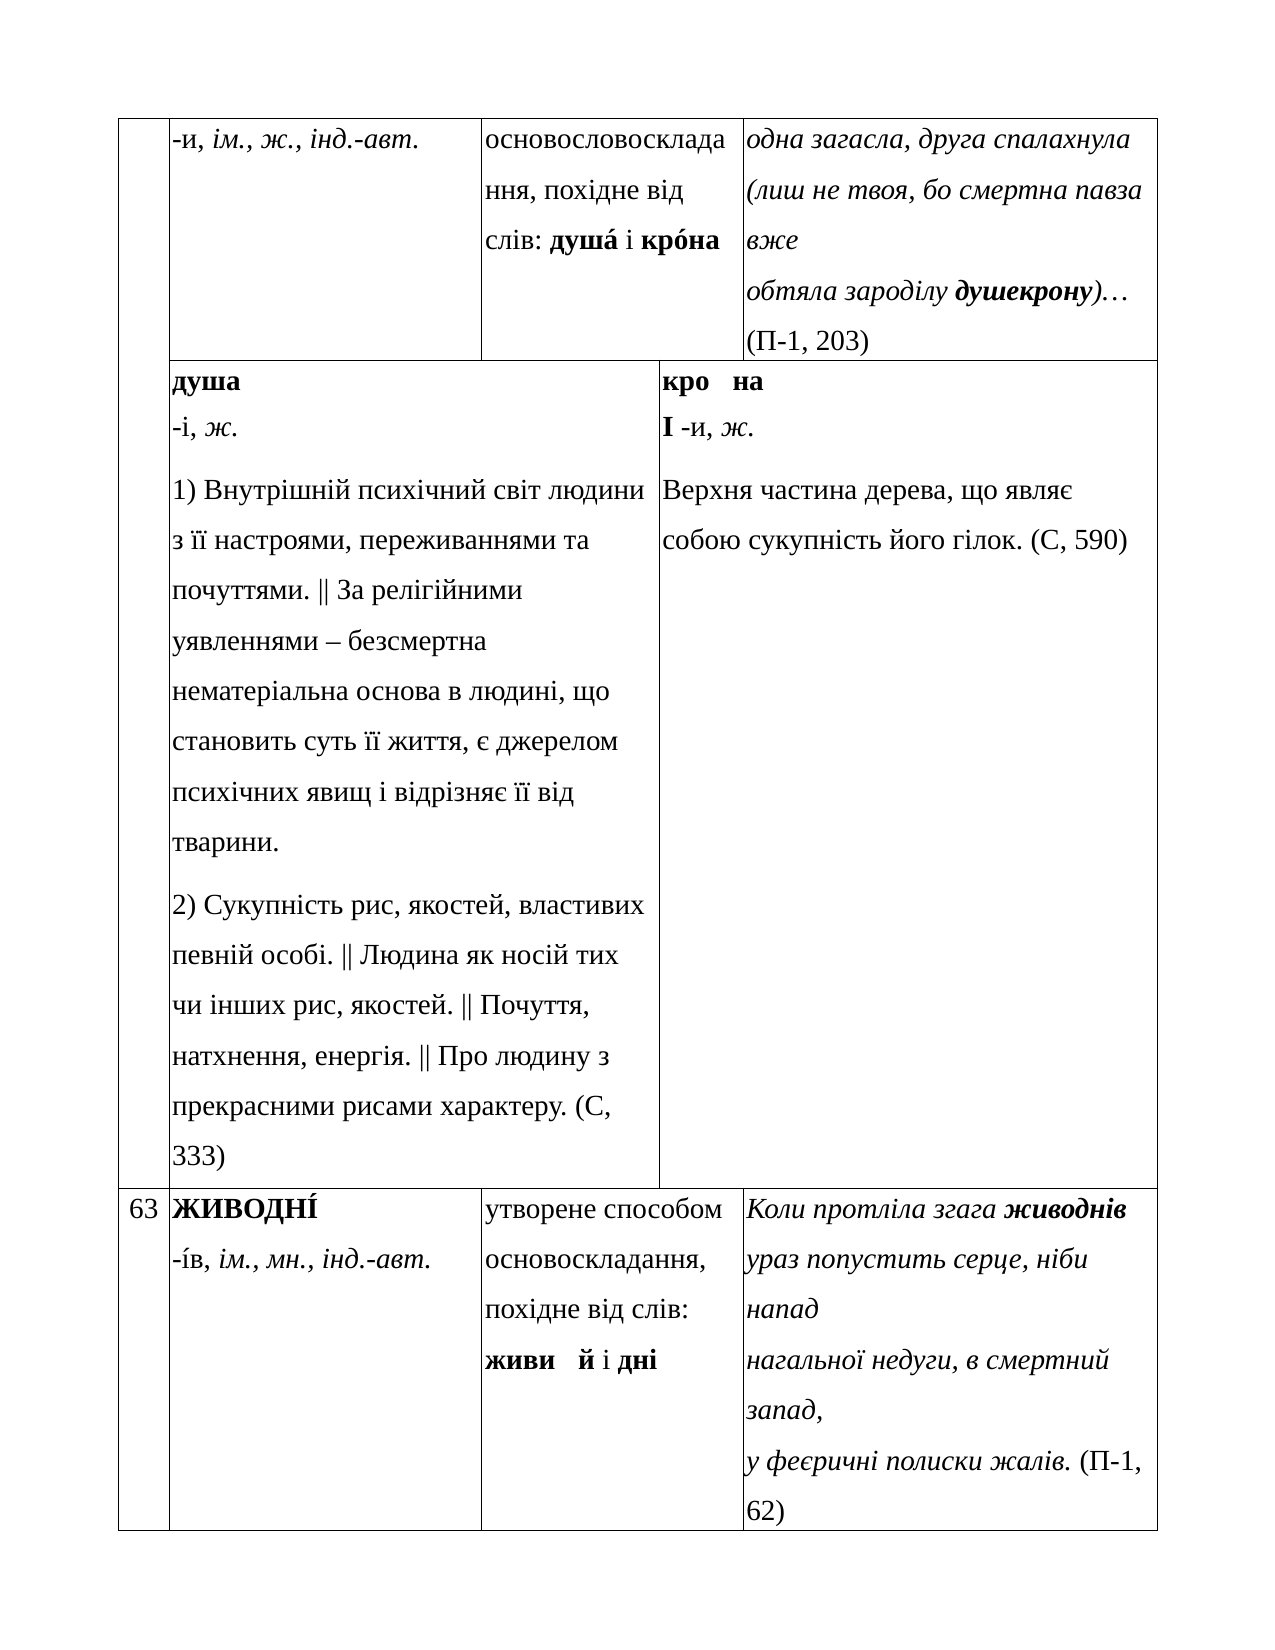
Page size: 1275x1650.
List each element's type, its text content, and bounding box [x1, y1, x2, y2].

table_cell душа -і, ж. 1) Внутрішній психічний світ людини з її настроями, переживаннями та почуттями. || За релігійними уявленнями – безсмертна нематеріальна основа в людині, що становить суть її життя, є джерелом психічних явищ і відрізняє її від тварини. 2) Сукупність рис, якостей, властивих певній особі. || Людина як носій тих чи інших рис, якостей. || Почуття, натхнення, енергія. || Про людину з прекрасними рисами характеру. (С, 333) [170, 361, 659, 1187]
table_cell Коли протліла згага живоднів ураз попустить серце, ніби напад нагальної недуги, в смертний запад, у феєричні полиски жалів. (П‑1, 62) [744, 1189, 1157, 1529]
table_cell основословоскладання, похідне від слів: душá і крóна [482, 119, 743, 359]
table_cell утворене способом основоскладання, похідне від слів: живий і дні [482, 1189, 743, 1529]
table_cell -и, ім., ж., інд.-авт. [170, 119, 481, 359]
table_cell крона I -и, ж. Верхня частина дерева, що являє собою сукупність його гілок. (С, 590) [660, 361, 1157, 1187]
table_cell Живоднí -íв, ім., мн., інд.-авт. [170, 1189, 481, 1529]
table_cell [119, 119, 169, 1187]
table_cell 63 [119, 1189, 169, 1529]
table_cell - одна загасла, друга спалахнула (лиш не твоя, бо смертна павза вже обтяла зароділу душекрону)… (П‑1, 203) [744, 119, 1157, 359]
